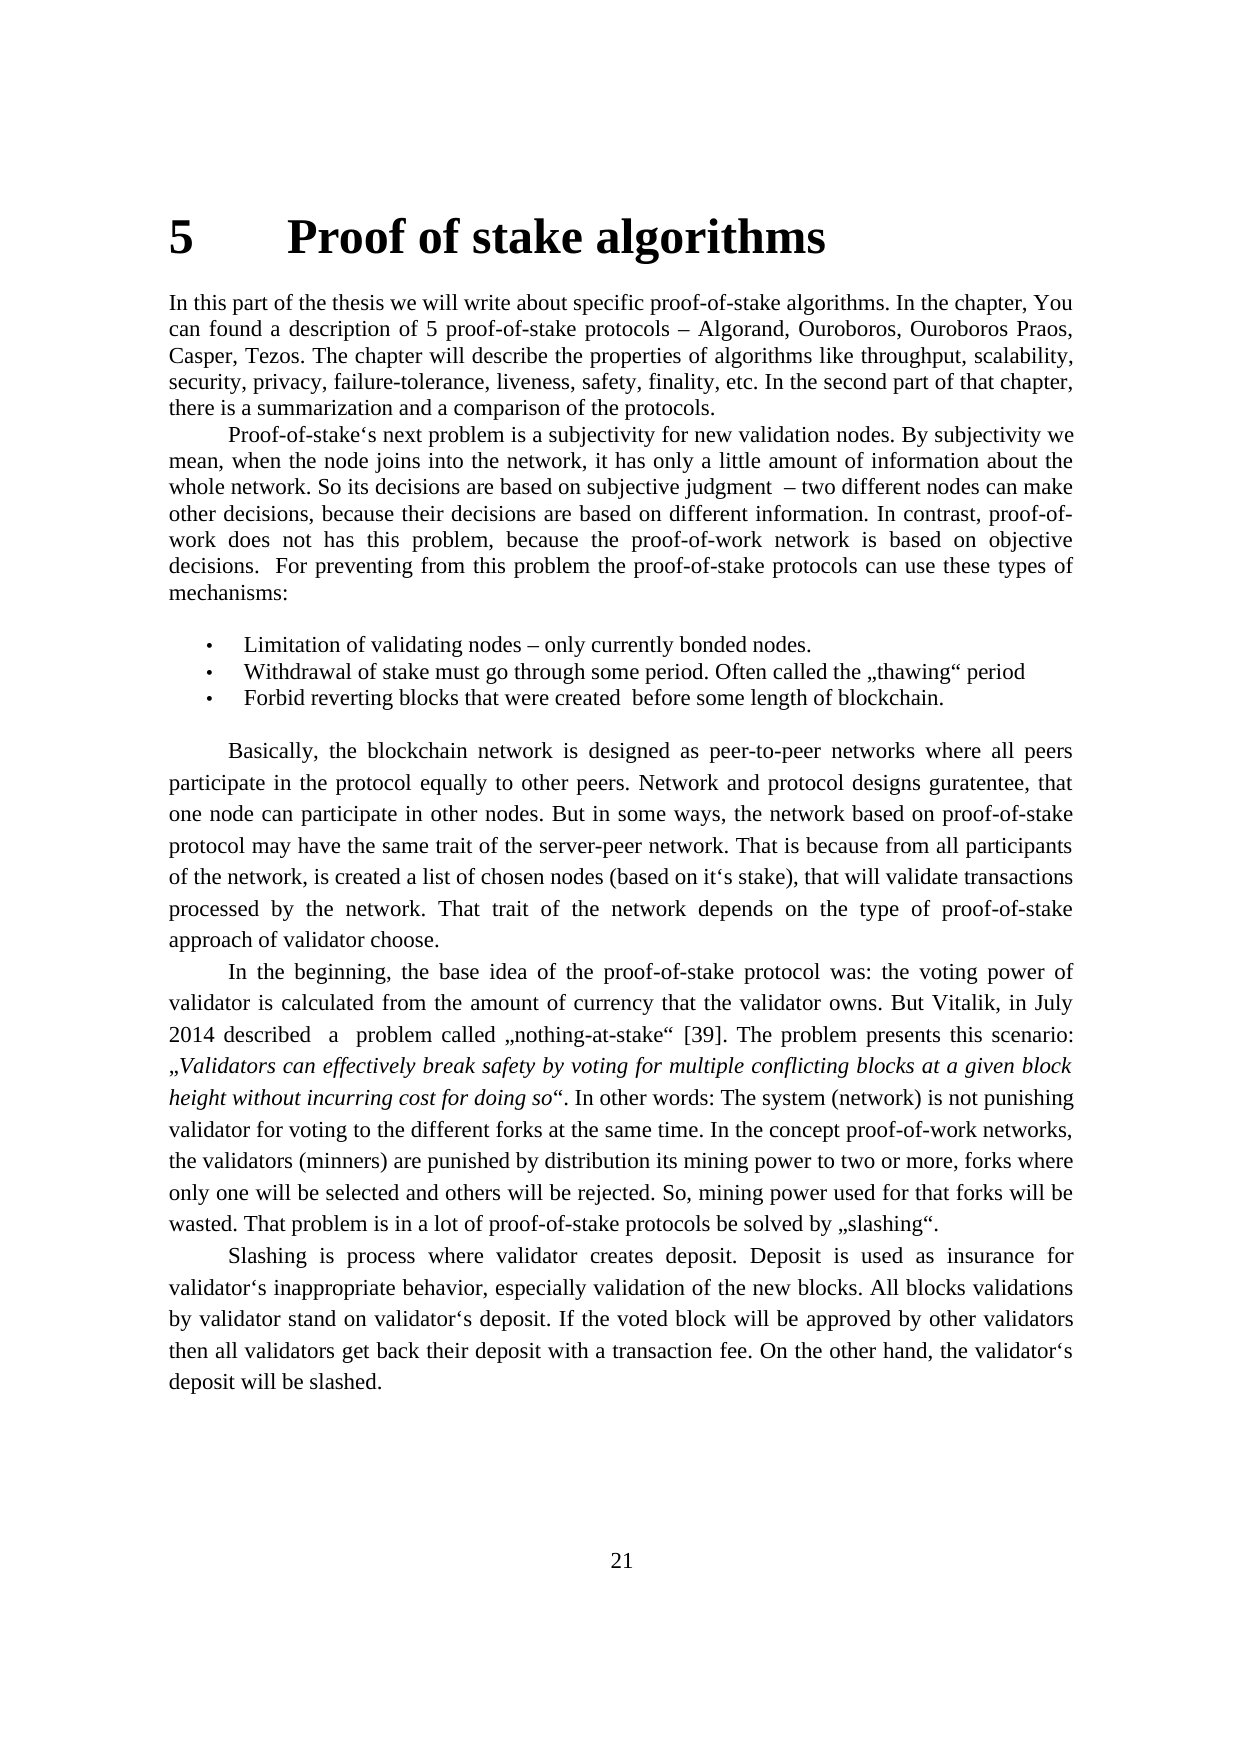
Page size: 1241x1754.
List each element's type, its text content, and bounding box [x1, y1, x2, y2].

subtitle Proof of stake algorithms [169, 207, 1075, 264]
text Proof-of-stake‘s next problem is a subjectivity for new validation nodes. By subjectivity we mean, when the node joins into the network, it has only a little amount of information about the whole network. So its decisions are based on subjective judgment – two different nodes can make other decisions, because their decisions are based on different information. In contrast, proof-of-work does not has this problem, because the proof-of-work network is based on objective decisions. For preventing from this problem the proof-of-stake protocols can use these types of mechanisms: [169, 421, 1075, 605]
list Withdrawal of stake must go through some period. Often called the „thawing“ period [206, 658, 1075, 684]
text Basically, the blockchain network is designed as peer-to-peer networks where all peers participate in the protocol equally to other peers. Network and protocol designs guratentee, that one node can participate in other nodes. But in some ways, the network based on proof-of-stake protocol may have the same trait of the server-peer network. That is because from all participants of the network, is created a list of chosen nodes (based on it‘s stake), that will validate transactions processed by the network. That trait of the network depends on the type of proof-of-stake approach of validator choose. [169, 737, 1075, 953]
list Limitation of validating nodes – only currently bonded nodes. [206, 632, 1075, 658]
text In the beginning, the base idea of the proof-of-stake protocol was: the voting power of validator is calculated from the amount of currency that the validator owns. But Vitalik, in July 2014 described a problem called „nothing-at-stake“ [39]. The problem presents this scenario: „Validators can effectively break safety by voting for multiple conflicting blocks at a given block height without incurring cost for doing so“. In other words: The system (network) is not punishing validator for voting to the different forks at the same time. In the concept proof-of-work networks, the validators (minners) are punished by distribution its mining power to two or more, forks where only one will be selected and others will be rejected. So, mining power used for that forks will be wasted. That problem is in a lot of proof-of-stake protocols be solved by „slashing“. [169, 958, 1075, 1237]
list Forbid reverting blocks that were created before some length of blockchain. [206, 684, 1075, 711]
text Slashing is process where validator creates deposit. Deposit is used as insurance for validator‘s inappropriate behavior, especially validation of the new blocks. All blocks validations by validator stand on validator‘s deposit. If the voted block will be approved by other validators then all validators get back their deposit with a transaction fee. On the other hand, the validator‘s deposit will be slashed. [169, 1242, 1075, 1394]
text In this part of the thesis we will write about specific proof-of-stake algorithms. In the chapter, You can found a description of 5 proof-of-stake protocols – Algorand, Ouroboros, Ouroboros Praos, Casper, Tezos. The chapter will describe the properties of algorithms like throughput, scalability, security, privacy, failure-tolerance, liveness, safety, finality, etc. In the second part of that chapter, there is a summarization and a comparison of the protocols. [169, 289, 1075, 421]
